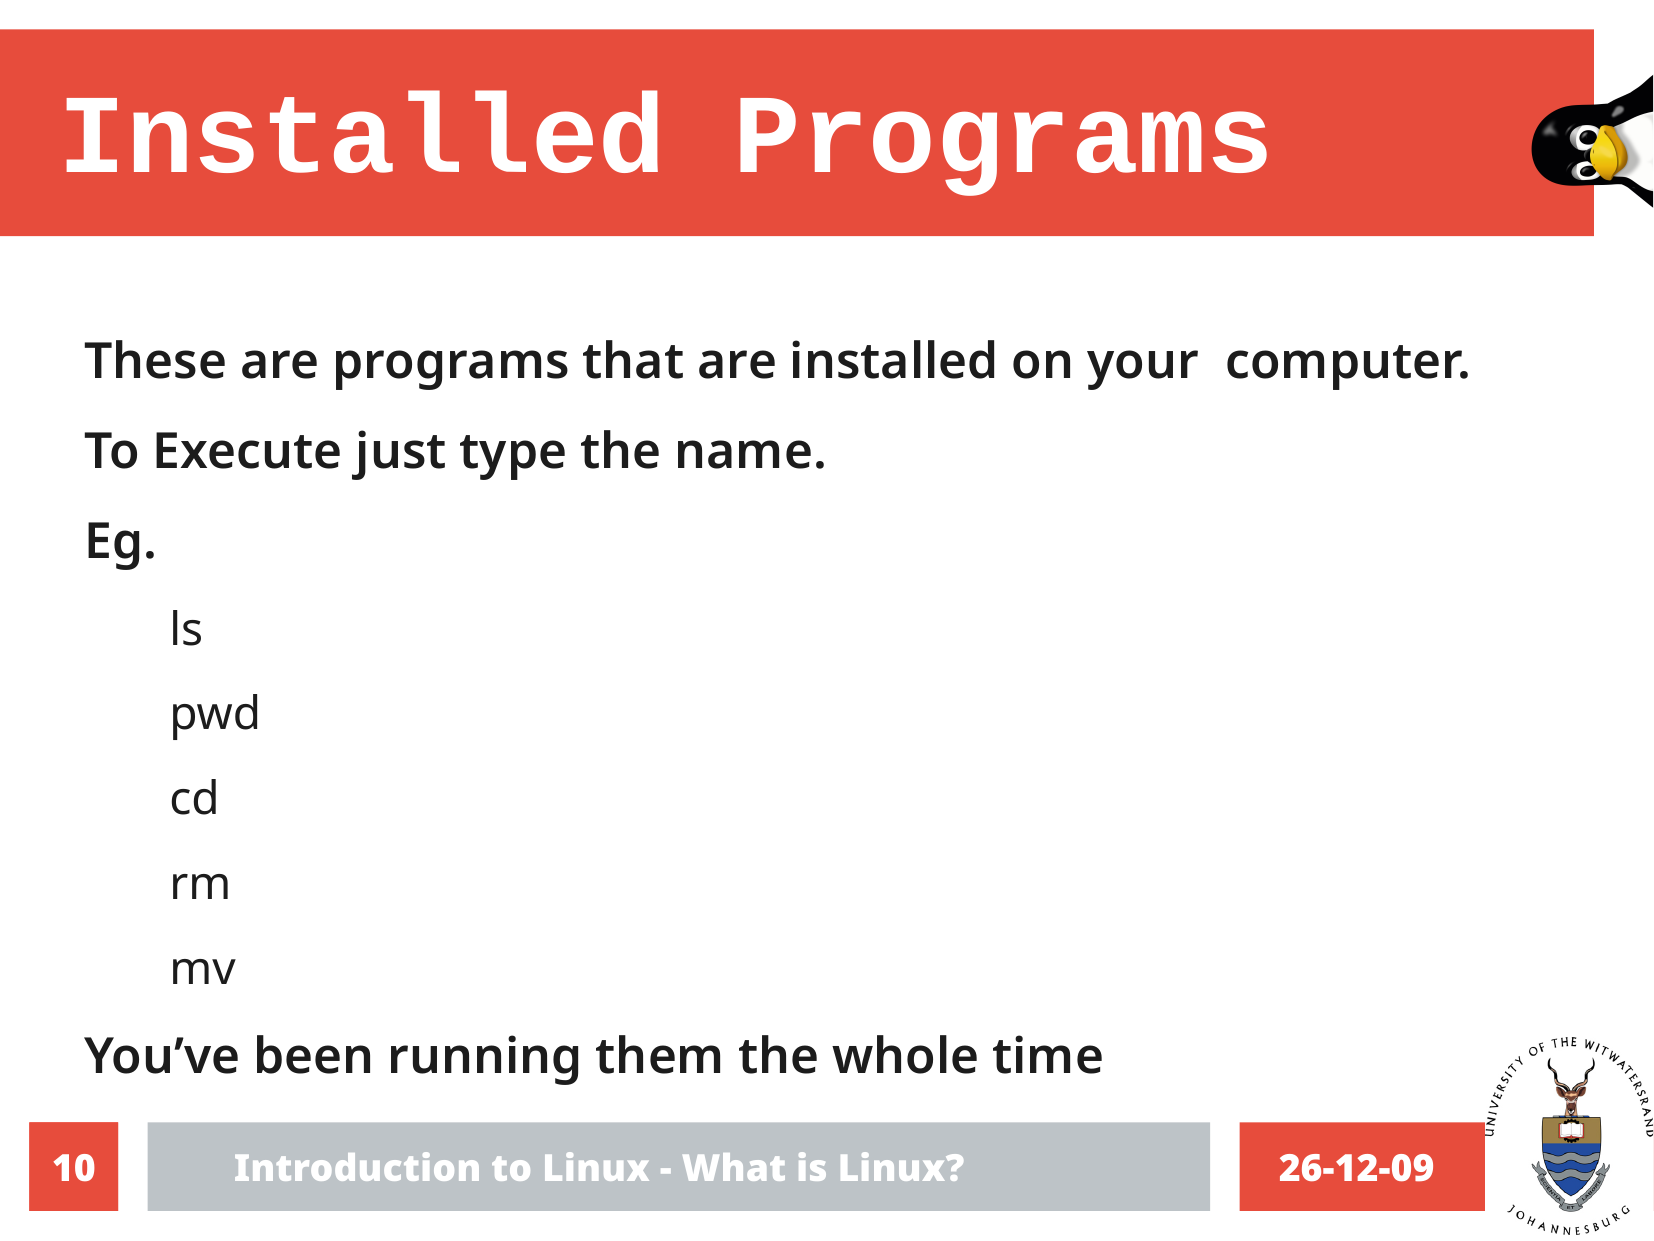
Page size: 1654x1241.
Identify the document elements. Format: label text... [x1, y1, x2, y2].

title Installed Programs [58, 59, 1594, 207]
picture [1514, 23, 1654, 276]
list These are programs that are installed on your computer. To Execute just type the name. Eg. ls pwd cd rm mv You’ve been running them the whole time [58, 324, 1565, 1093]
picture [1485, 1037, 1654, 1235]
